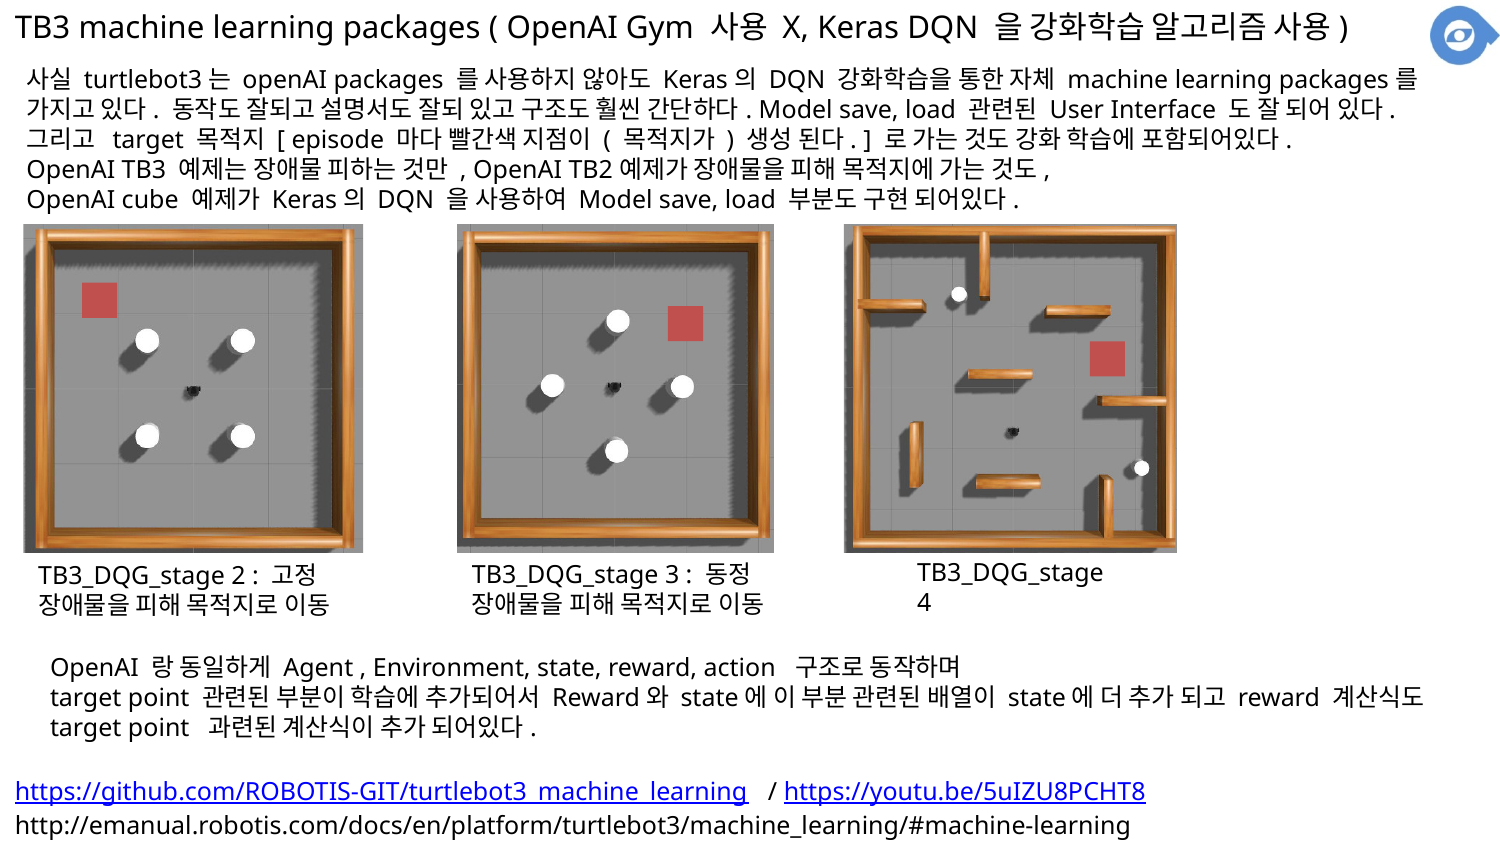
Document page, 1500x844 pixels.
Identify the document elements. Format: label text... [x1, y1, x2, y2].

text_box TB3_DQG_stage 4 [902, 549, 1137, 624]
picture [23, 224, 364, 552]
text_box TB3 machine learning packages ( OpenAI Gym 사용 X, Keras DQN 을 강화학습 알고리즘 사용) [0, 0, 1407, 53]
picture [843, 224, 1177, 553]
text_box TB3_DQG_stage 2 : 고정 장애물을 피해 목적지로 이동 [23, 552, 364, 627]
picture [457, 224, 774, 550]
text_box 사실 turtlebot3는 openAI packages 를 사용하지 않아도 Keras의 DQN 강화학습을 통한 자체 machine learning packages를 가지고 있다. 동작도 잘되고 설명서도 잘되 있고 구조도 훨씬 간단하다. Model save, load 관련된 User Interface 도 잘 되어 있다. 그리고 target 목적지 [ episode 마다 빨간색 지점이 ( 목적지가 ) 생성 된다. ] 로 가는 것도 강화 학습에 포함되어있다. OpenAI TB3 예제는 장애물 피하는 것만 , OpenAI TB2예제가 장애물을 피해 목적지에 가는 것도, OpenAI cube 예제가 Keras의 DQN 을 사용하여 Model save, load 부분도 구현 되어있다. [11, 56, 1489, 221]
text_box OpenAI 랑 동일하게 Agent , Environment, state, reward, action 구조로 동작하며 target point 관련된 부분이 학습에 추가되어서 Reward와 state에 이 부분 관련된 배열이 state에 더 추가 되고 reward 계산식도 target point 과련된 계산식이 추가 되어있다. [35, 644, 1454, 750]
picture [1430, 0, 1500, 70]
text_box [82, 282, 118, 318]
text_box TB3_DQG_stage 3 : 동정 장애물을 피해 목적지로 이동 [457, 550, 809, 626]
text_box https://github.com/ROBOTIS-GIT/turtlebot3_machine_learning / https://youtu.be/5uIZU8PCHT8 http://emanual.robotis.com/docs/en/platform/turtlebot3/machine_learning/#machine-learning [0, 768, 1231, 844]
text_box [1089, 341, 1125, 377]
text_box [667, 306, 704, 342]
